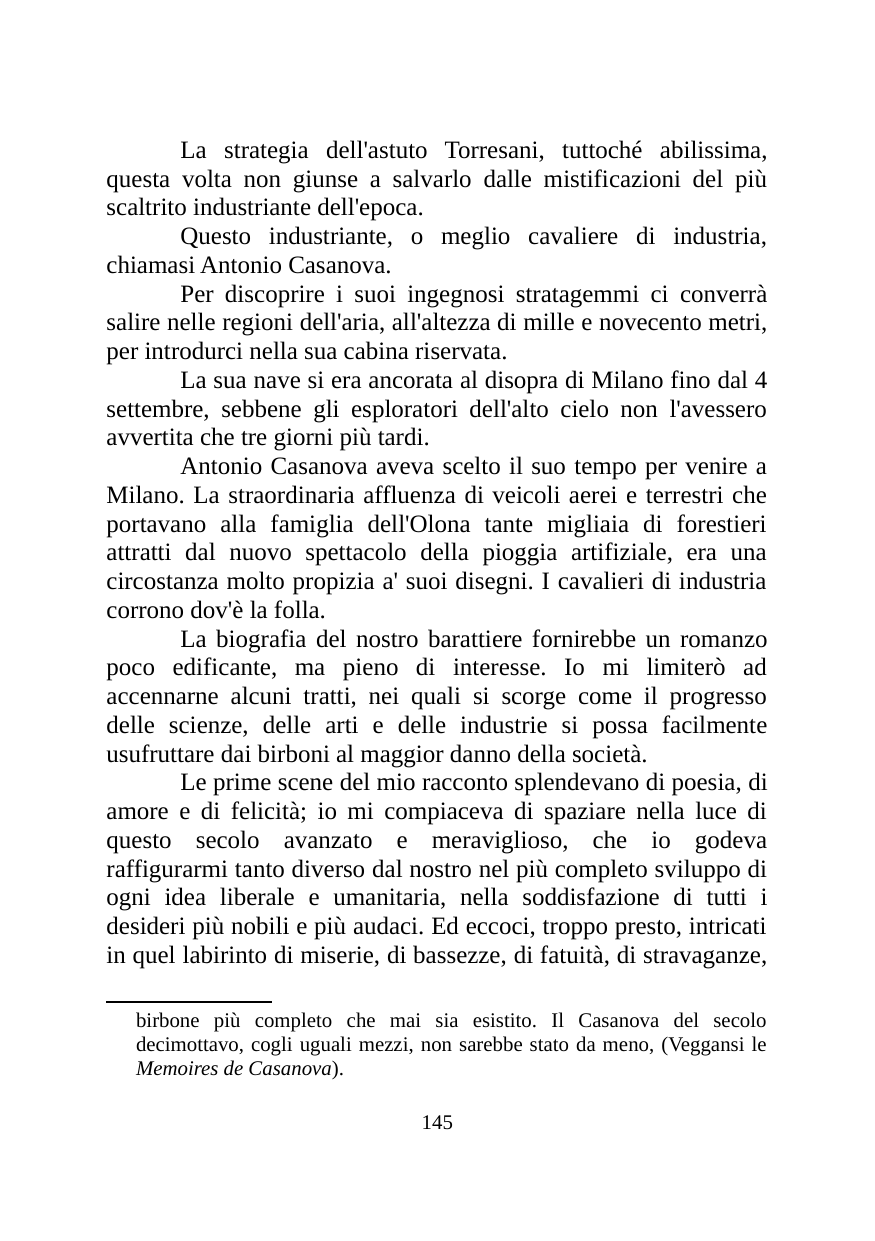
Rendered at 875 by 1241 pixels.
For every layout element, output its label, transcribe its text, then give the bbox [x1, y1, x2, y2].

text La strategia dell'astuto Torresani, tuttoché abilissima, questa volta non giunse a salvarlo dalle mistificazioni del più scaltrito industriante dell'epoca. [106, 135, 768, 221]
text La sua nave si era ancorata al disopra di Milano fino dal 4 settembre, sebbene gli esploratori dell'alto cielo non l'avessero avvertita che tre giorni più tardi. [106, 365, 768, 451]
text La biografia del nostro barattiere fornirebbe un romanzo poco edificante, ma pieno di interesse. Io mi limiterò ad accennarne alcuni tratti, nei quali si scorge come il progresso delle scienze, delle arti e delle industrie si possa facilmente usufruttare dai birboni al maggior danno della società. [106, 624, 768, 767]
text birbone più completo che mai sia esistito. Il Casanova del secolo decimottavo, cogli uguali mezzi, non sarebbe stato da meno, (Veggansi le Memoires de Casanova). [106, 1008, 768, 1080]
text Per discoprire i suoi ingegnosi stratagemmi ci converrà salire nelle regioni dell'aria, all'altezza di mille e novecento metri, per introdurci nella sua cabina riservata. [106, 279, 768, 365]
text Questo industriante, o meglio cavaliere di industria, chiamasi Antonio Casanova. [106, 221, 768, 279]
text Antonio Casanova aveva scelto il suo tempo per venire a Milano. La straordinaria affluenza di veicoli aerei e terrestri che portavano alla famiglia dell'Olona tante migliaia di forestieri attratti dal nuovo spettacolo della pioggia artifiziale, era una circostanza molto propizia a' suoi disegni. I cavalieri di industria corrono dov'è la folla. [106, 451, 768, 624]
text Le prime scene del mio racconto splendevano di poesia, di amore e di felicità; io mi compiaceva di spaziare nella luce di questo secolo avanzato e meraviglioso, che io godeva raffigurarmi tanto diverso dal nostro nel più completo sviluppo di ogni idea liberale e umanitaria, nella soddisfazione di tutti i desideri più nobili e più audaci. Ed eccoci, troppo presto, intricati in quel labirinto di miserie, di bassezze, di fatuità, di stravaganze, [106, 767, 768, 969]
